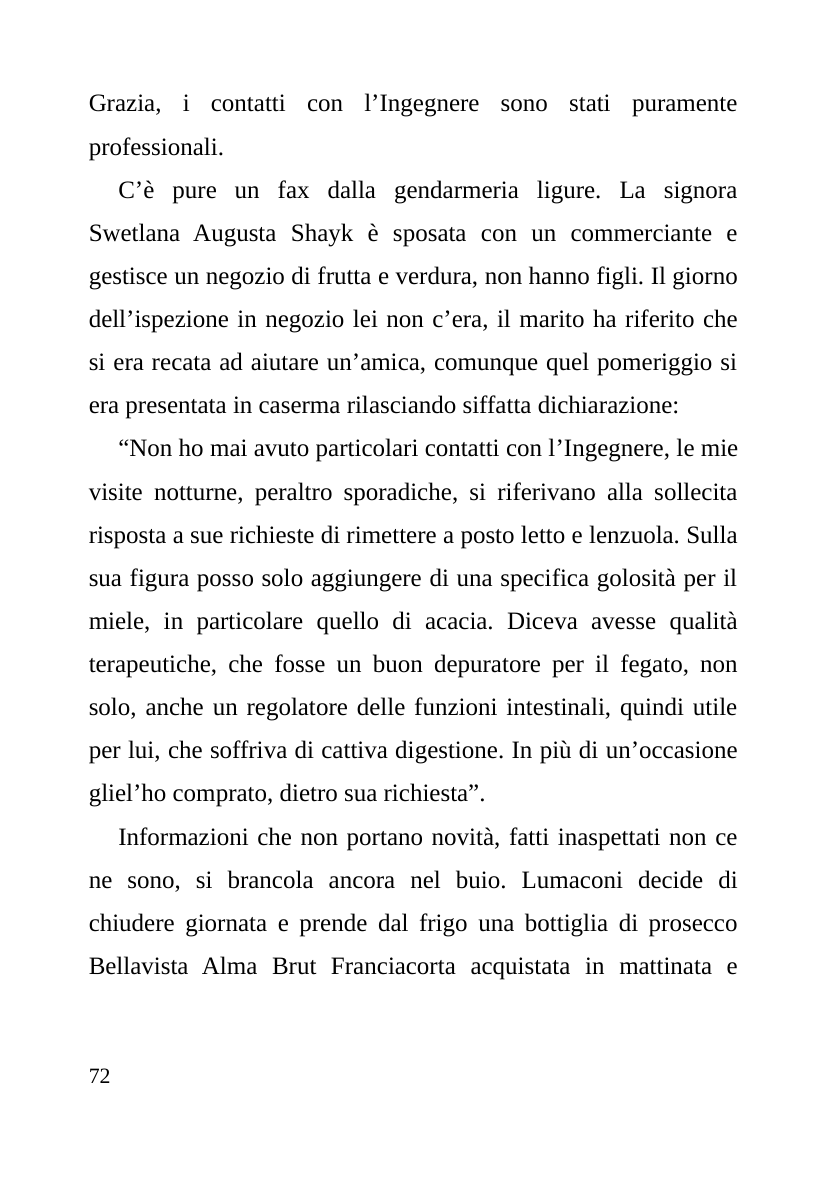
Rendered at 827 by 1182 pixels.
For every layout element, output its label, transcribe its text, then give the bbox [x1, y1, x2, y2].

text C’è pure un fax dalla gendarmeria ligure. La signora Swetlana Augusta Shayk è sposata con un commerciante e gestisce un negozio di frutta e verdura, non hanno figli. Il giorno dell’ispezione in negozio lei non c’era, il marito ha riferito che si era recata ad aiutare un’amica, comunque quel pomeriggio si era presentata in caserma rilasciando siffatta dichiarazione: [88, 175, 738, 419]
text Grazia, i contatti con l’Ingegnere sono stati puramente professionali. [88, 88, 738, 160]
text “Non ho mai avuto particolari contatti con l’Ingegnere, le mie visite notturne, peraltro sporadiche, si riferivano alla sollecita risposta a sue richieste di rimettere a posto letto e lenzuola. Sulla sua figura posso solo aggiungere di una specifica golosità per il miele, in particolare quello di acacia. Diceva avesse qualità terapeutiche, che fosse un buon depuratore per il fegato, non solo, anche un regolatore delle funzioni intestinali, quindi utile per lui, che soffriva di cattiva digestione. In più di un’occasione gliel’ho comprato, dietro sua richiesta”. [88, 433, 738, 807]
text Informazioni che non portano novità, fatti inaspettati non ce ne sono, si brancola ancora nel buio. Lumaconi decide di chiudere giornata e prende dal frigo una bottiglia di prosecco Bellavista Alma Brut Franciacorta acquistata in mattinata e [88, 822, 738, 980]
